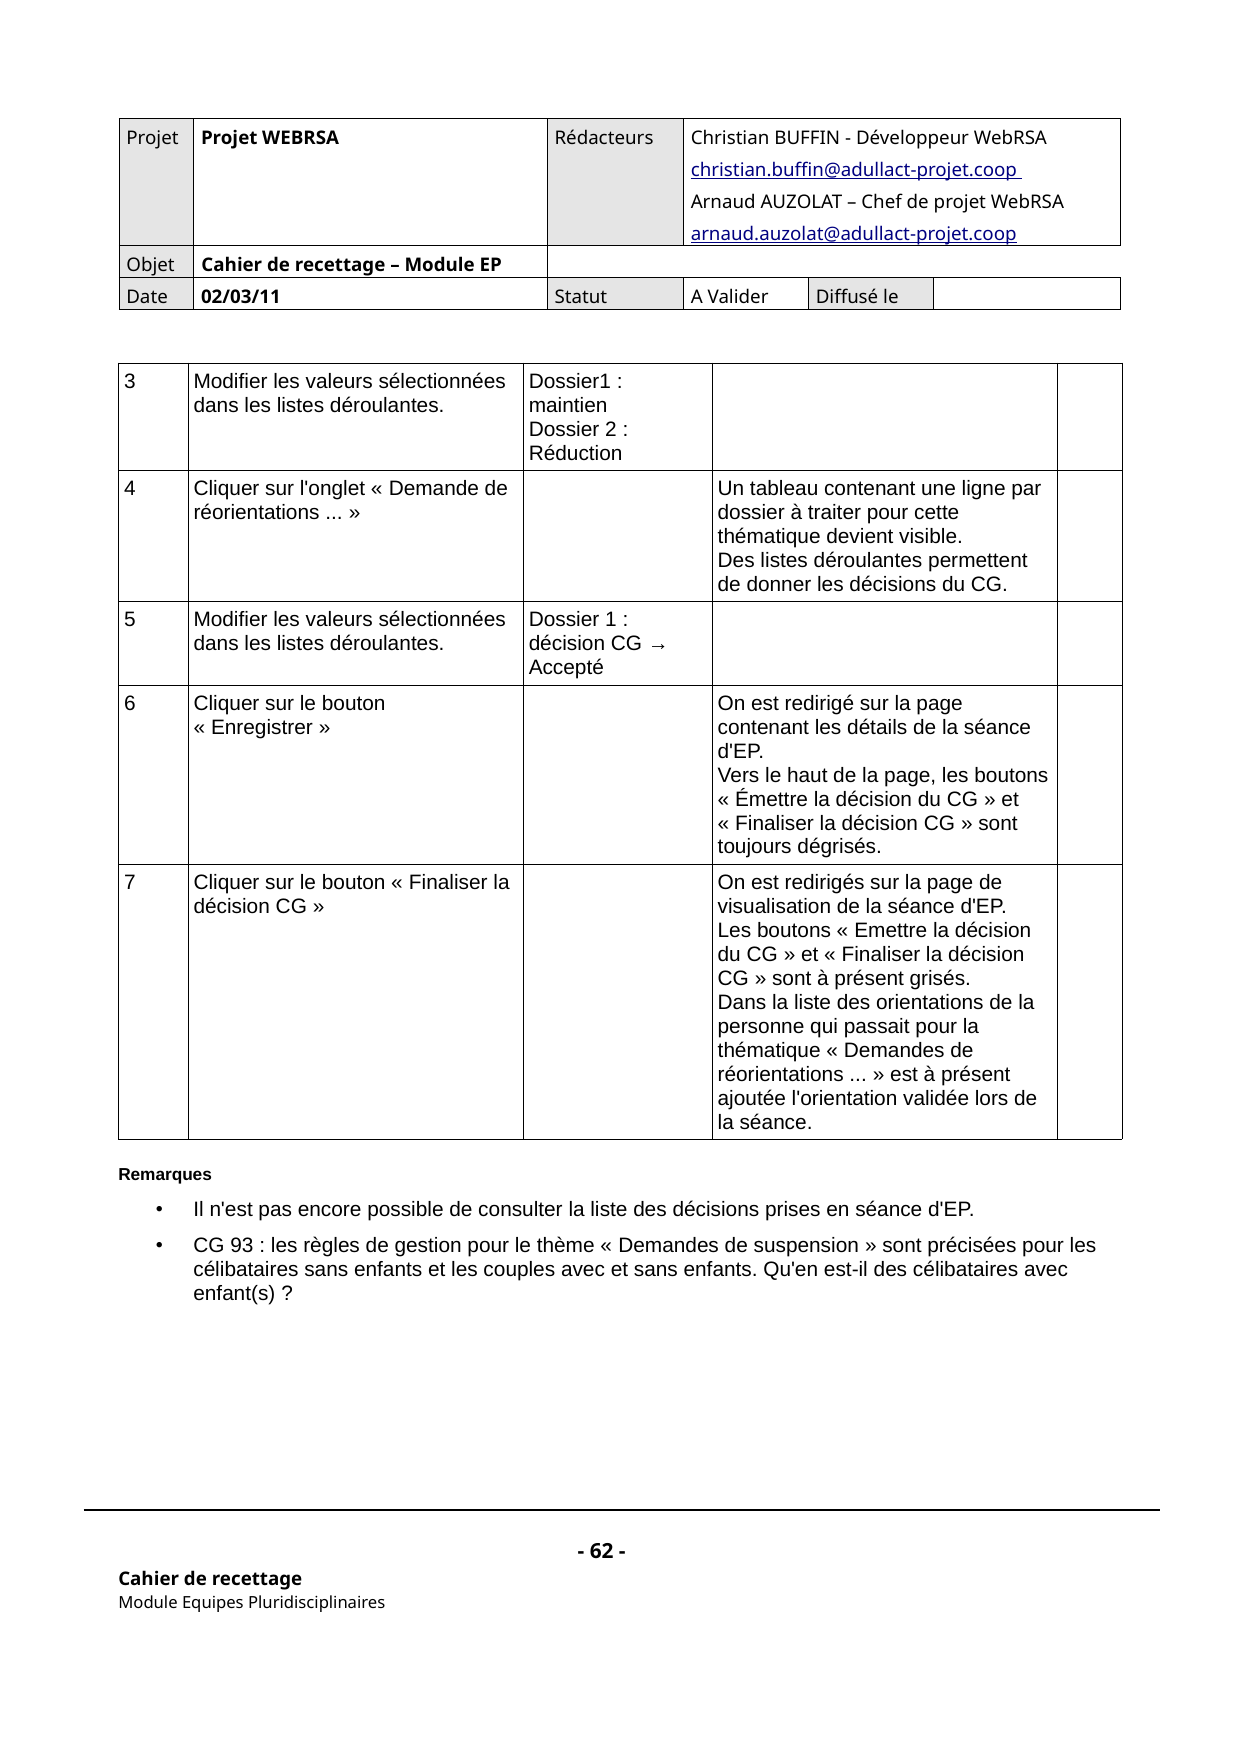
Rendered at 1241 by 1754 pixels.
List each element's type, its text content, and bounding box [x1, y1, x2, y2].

table_cell [1058, 471, 1122, 601]
table_cell [1058, 865, 1122, 1139]
table_cell Un tableau contenant une ligne par dossier à traiter pour cette thématique devient visible. Des listes déroulantes permettent de donner les décisions du CG. [713, 471, 1057, 601]
table_cell [713, 602, 1057, 685]
table_cell [524, 686, 712, 864]
table_cell 5 [119, 602, 188, 685]
table_cell Cliquer sur le bouton « Enregistrer » [189, 686, 523, 864]
table_cell On est redirigés sur la page de visualisation de la séance d'EP. Les boutons « Emettre la décision du CG » et « Finaliser la décision CG » sont à présent grisés. Dans la liste des orientations de la personne qui passait pour la thématique « Demandes de réorientations ... » est à présent ajoutée l'orientation validée lors de la séance. [713, 865, 1057, 1139]
table_cell Modifier les valeurs sélectionnées dans les listes déroulantes. [189, 602, 523, 685]
table_cell Cliquer sur le bouton « Finaliser la décision CG » [189, 865, 523, 1139]
list CG 93 : les règles de gestion pour le thème « Demandes de suspension » sont précisées pour les célibataires sans enfants et les couples avec et sans enfants. Qu'en est-il des célibataires avec enfant(s) ? [156, 1233, 1122, 1305]
table_cell 4 [119, 471, 188, 601]
table_cell [1058, 602, 1122, 685]
list Il n'est pas encore possible de consulter la liste des décisions prises en séance d'EP. [156, 1196, 1122, 1221]
table_cell Dossier1 : maintien Dossier 2 : Réduction [524, 364, 712, 470]
table_cell [1058, 686, 1122, 864]
table_cell [1058, 364, 1122, 470]
table_cell Dossier 1 : décision CG → Accepté [524, 602, 712, 685]
subtitle Remarques [118, 1164, 1122, 1184]
table_cell 7 [119, 865, 188, 1139]
table_cell Cliquer sur l'onglet « Demande de réorientations ... » [189, 471, 523, 601]
table_cell 6 [119, 686, 188, 864]
table_cell [524, 865, 712, 1139]
table_cell [713, 364, 1057, 470]
table_cell [524, 471, 712, 601]
table_cell 3 [119, 364, 188, 470]
table_cell Modifier les valeurs sélectionnées dans les listes déroulantes. [189, 364, 523, 470]
table_cell On est redirigé sur la page contenant les détails de la séance d'EP. Vers le haut de la page, les boutons « Émettre la décision du CG » et « Finaliser la décision CG » sont toujours dégrisés. [713, 686, 1057, 864]
